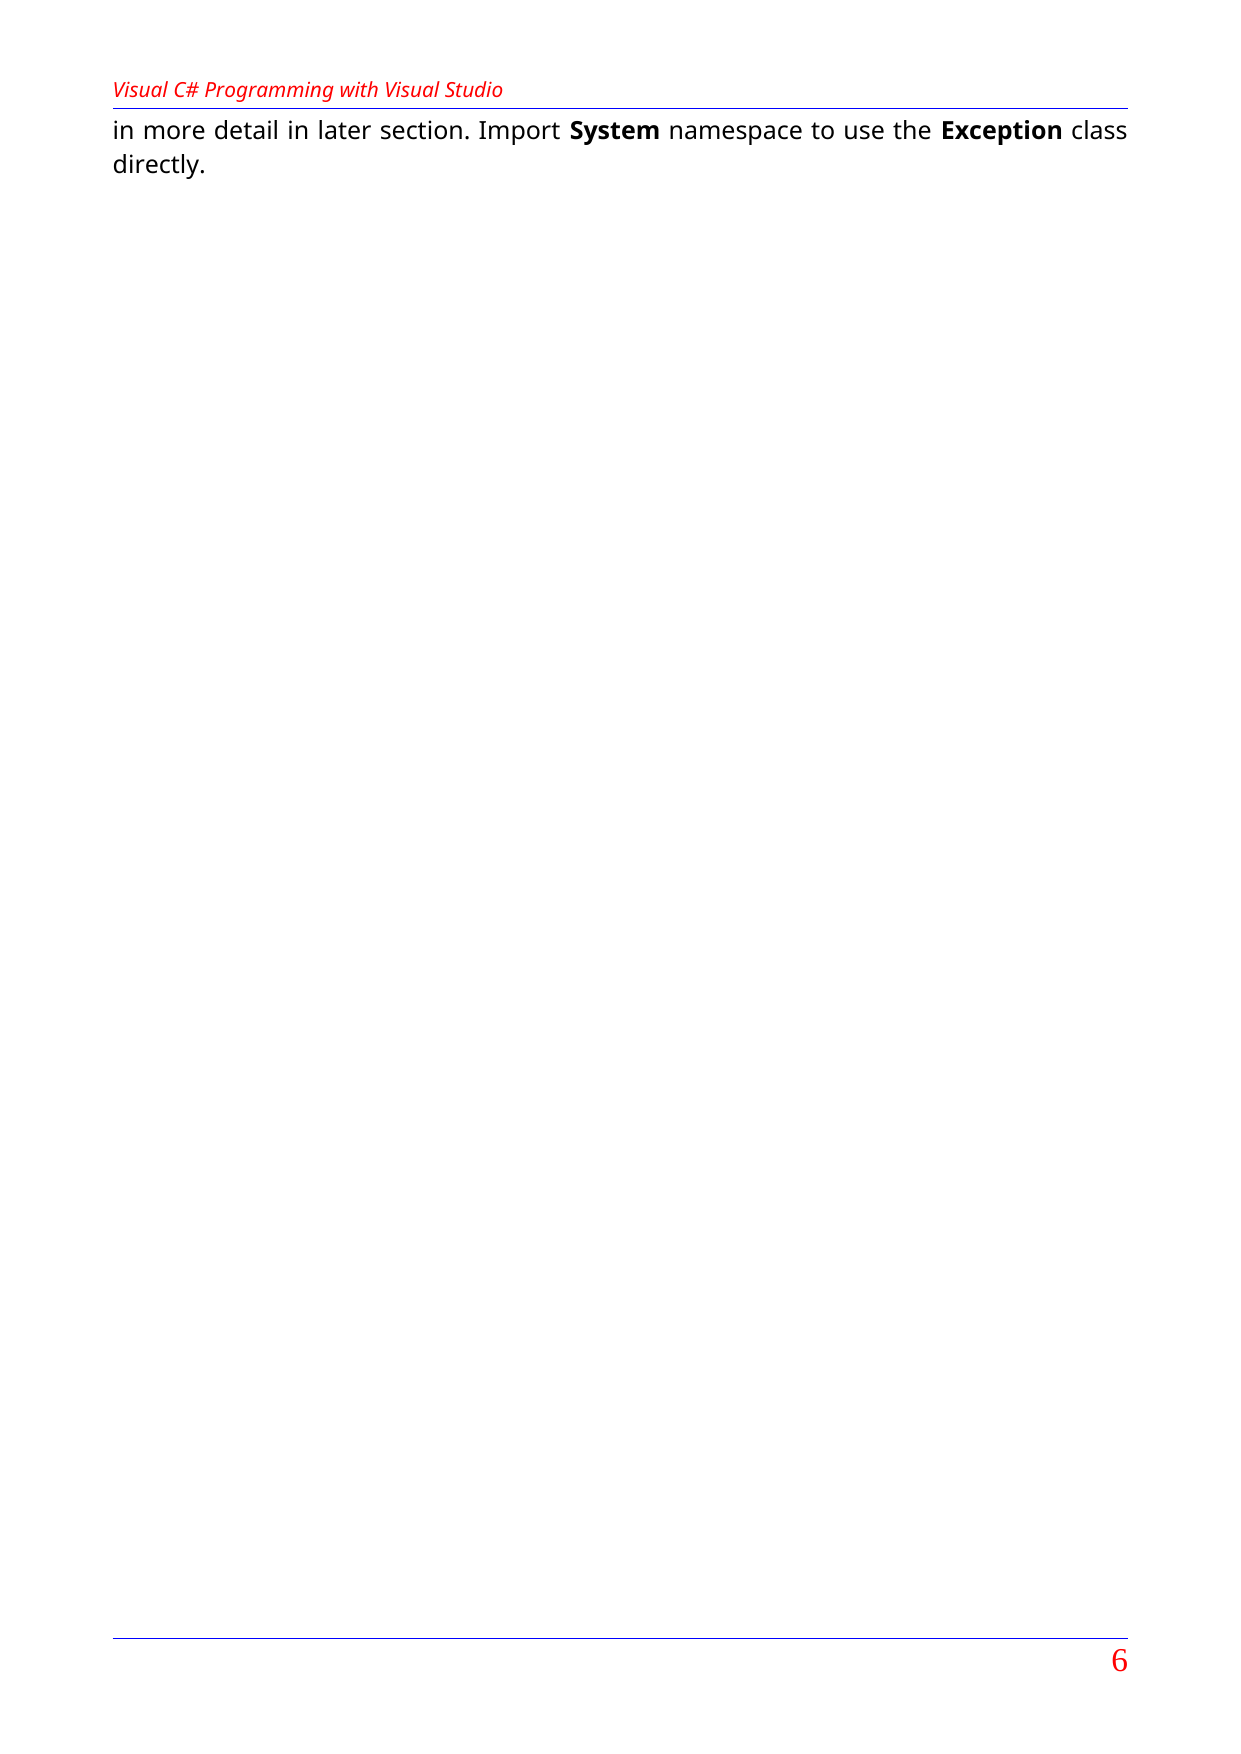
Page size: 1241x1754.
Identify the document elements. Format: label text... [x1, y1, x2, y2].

text in more detail in later section. Import System namespace to use the Exception class directly. [112, 112, 1128, 181]
